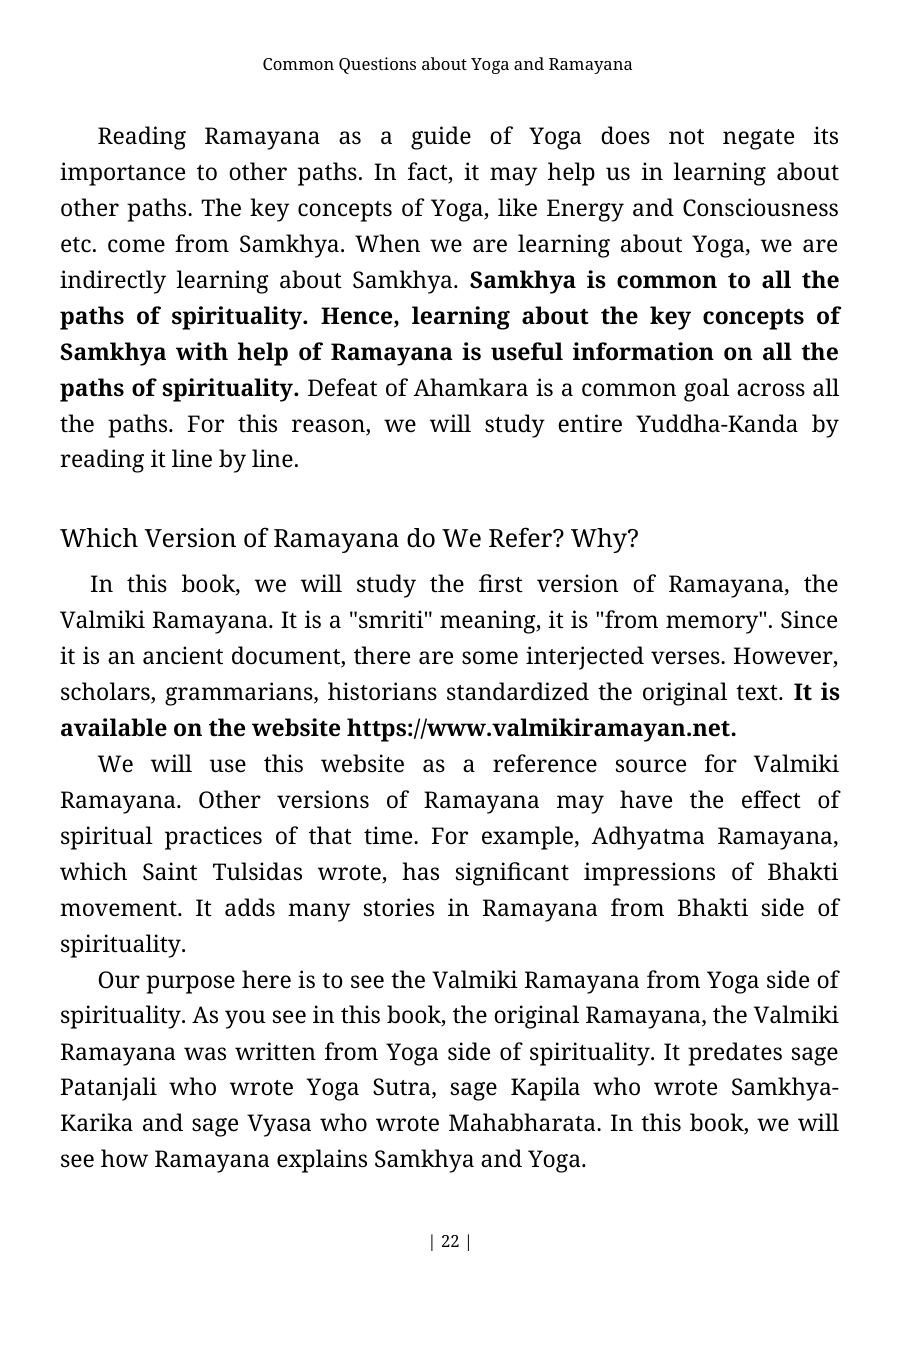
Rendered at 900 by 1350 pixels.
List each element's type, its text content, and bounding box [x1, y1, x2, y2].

text We will use this website as a reference source for Valmiki Ramayana. Other versions of Ramayana may have the effect of spiritual practices of that time. For example, Adhyatma Ramayana, which Saint Tulsidas wrote, has significant impressions of Bhakti movement. It adds many stories in Ramayana from Bhakti side of spirituality. [60, 748, 840, 959]
subtitle Which Version of Ramayana do We Refer? Why? [60, 521, 840, 555]
text In this book, we will study the first version of Ramayana, the Valmiki Ramayana. It is a "smriti" meaning, it is "from memory". Since it is an ancient document, there are some interjected verses. However, scholars, grammarians, historians standardized the original text. It is available on the website https://www.valmikiramayan.net. [60, 568, 840, 743]
text Our purpose here is to see the Valmiki Ramayana from Yoga side of spirituality. As you see in this book, the original Ramayana, the Valmiki Ramayana was written from Yoga side of spirituality. It predates sage Patanjali who wrote Yoga Sutra, sage Kapila who wrote Samkhya-Karika and sage Vyasa who wrote Mahabharata. In this book, we will see how Ramayana explains Samkhya and Yoga. [60, 963, 840, 1174]
text Reading Ramayana as a guide of Yoga does not negate its importance to other paths. In fact, it may help us in learning about other paths. The key concepts of Yoga, like Energy and Consciousness etc. come from Samkhya. When we are learning about Yoga, we are indirectly learning about Samkhya. Samkhya is common to all the paths of spirituality. Hence, learning about the key concepts of Samkhya with help of Ramayana is useful information on all the paths of spirituality. Defeat of Ahamkara is a common goal across all the paths. For this reason, we will study entire Yuddha-Kanda by reading it line by line. [60, 120, 840, 475]
